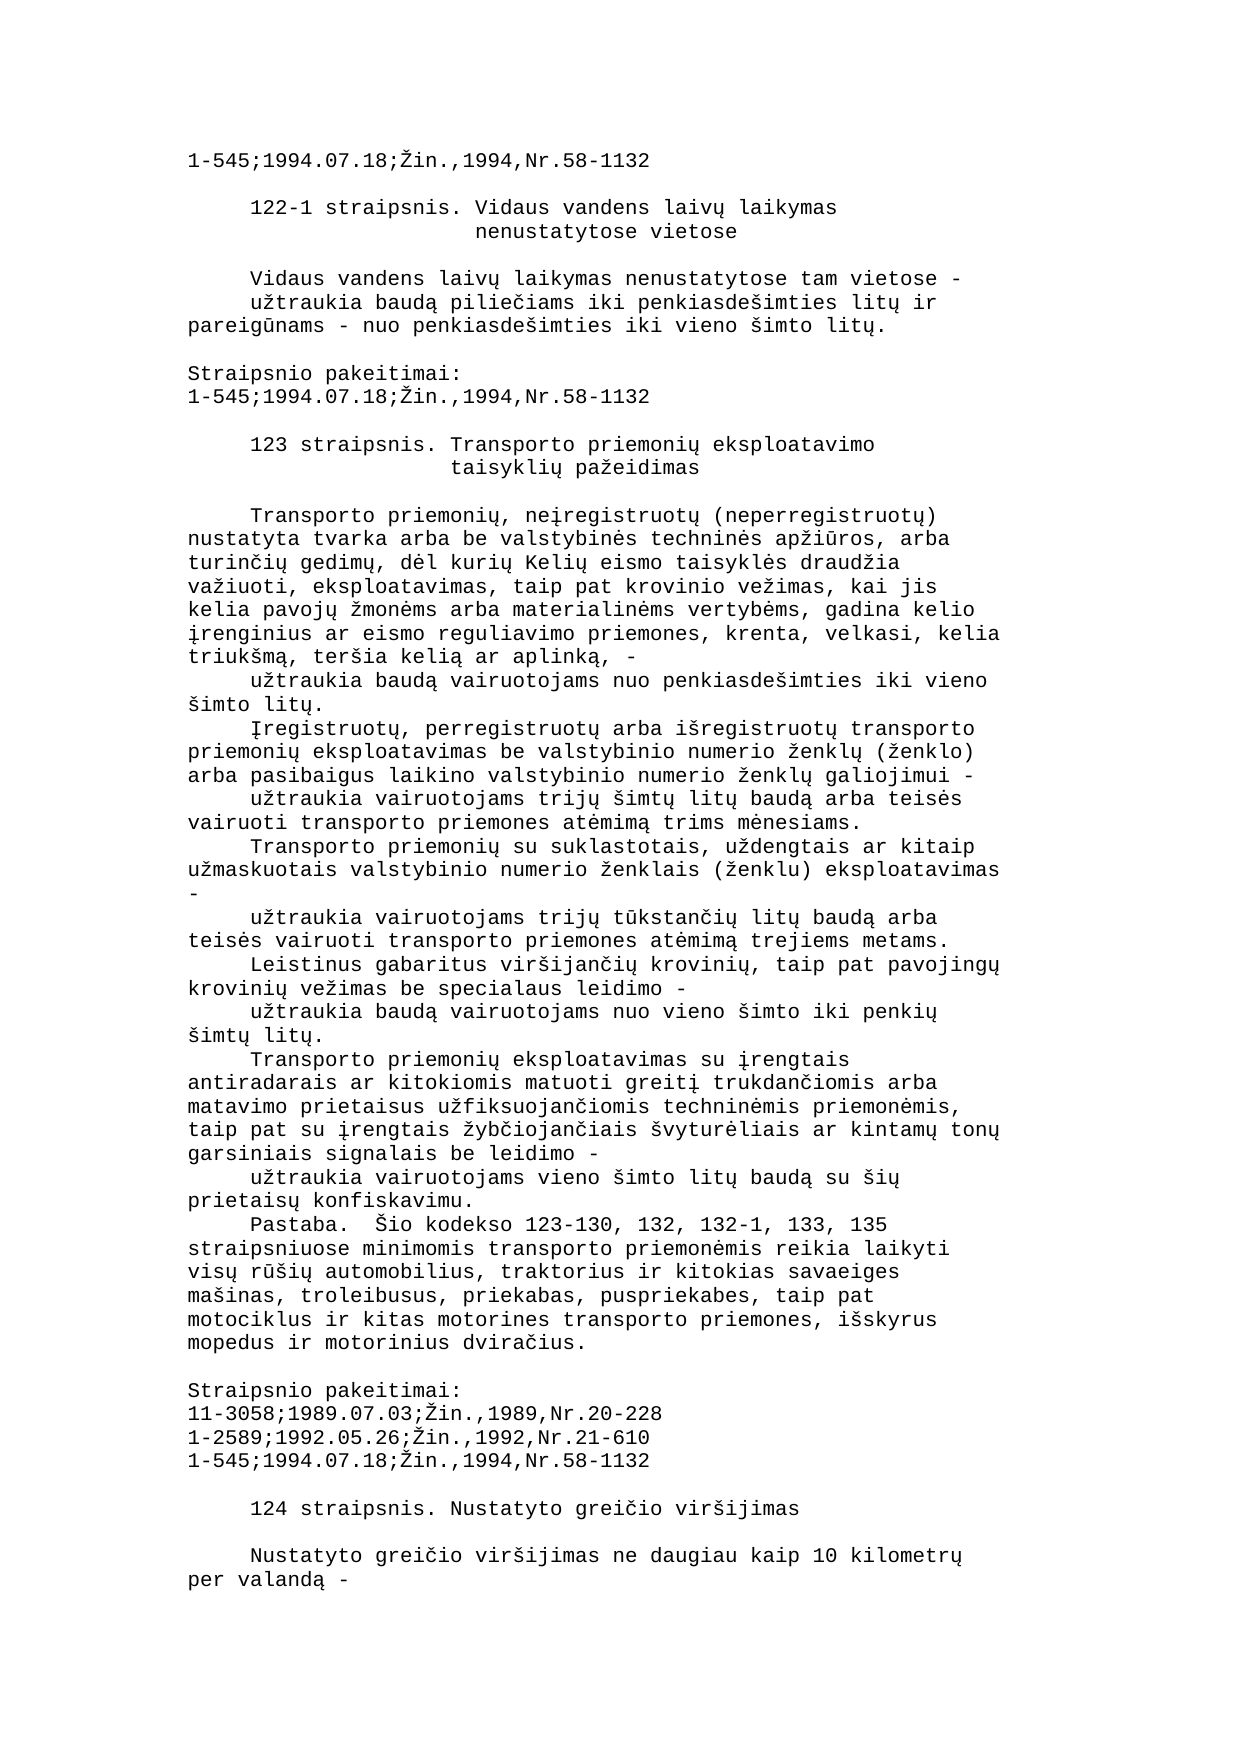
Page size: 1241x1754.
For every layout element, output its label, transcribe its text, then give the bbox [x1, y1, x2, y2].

text užtraukia vairuotojams trijų šimtų litų baudą arba teisės [187, 788, 1053, 812]
text važiuoti, eksploatavimas, taip pat krovinio vežimas, kai jis [187, 576, 1053, 599]
text teisės vairuoti transporto priemones atėmimą trejiems metams. [187, 930, 1053, 954]
text 123 straipsnis. Transporto priemonių eksploatavimo [187, 434, 1053, 457]
text Nustatyto greičio viršijimas ne daugiau kaip 10 kilometrų [187, 1545, 1053, 1569]
text Transporto priemonių su suklastotais, uždengtais ar kitaip [187, 836, 1053, 859]
text įrenginius ar eismo reguliavimo priemones, krenta, velkasi, kelia [187, 623, 1053, 647]
text mopedus ir motorinius dviračius. [187, 1332, 1053, 1356]
text Transporto priemonių eksploatavimas su įrengtais [187, 1048, 1053, 1072]
text antiradarais ar kitokiomis matuoti greitį trukdančiomis arba [187, 1072, 1053, 1096]
text Transporto priemonių, neįregistruotų (neperregistruotų) [187, 505, 1053, 528]
text nustatyta tvarka arba be valstybinės techninės apžiūros, arba [187, 528, 1053, 552]
text triukšmą, teršia kelią ar aplinką, - [187, 647, 1053, 670]
text šimtų litų. [187, 1025, 1053, 1048]
text šimto litų. [187, 694, 1053, 717]
text prietaisų konfiskavimu. [187, 1190, 1053, 1214]
text taisyklių pažeidimas [187, 457, 1053, 481]
text Leistinus gabaritus viršijančių krovinių, taip pat pavojingų [187, 954, 1053, 978]
text per valandą - [187, 1569, 1053, 1592]
text 124 straipsnis. Nustatyto greičio viršijimas [187, 1498, 1053, 1521]
text užtraukia baudą vairuotojams nuo vieno šimto iki penkių [187, 1001, 1053, 1025]
text Vidaus vandens laivų laikymas nenustatytose tam vietose - [187, 268, 1053, 292]
text 1-2589;1992.05.26;Žin.,1992,Nr.21-610 [187, 1427, 1053, 1451]
text vairuoti transporto priemones atėmimą trims mėnesiams. [187, 812, 1053, 836]
text užtraukia baudą vairuotojams nuo penkiasdešimties iki vieno [187, 670, 1053, 694]
text visų rūšių automobilius, traktorius ir kitokias savaeiges [187, 1261, 1053, 1285]
text krovinių vežimas be specialaus leidimo - [187, 978, 1053, 1001]
text užtraukia vairuotojams vieno šimto litų baudą su šių [187, 1167, 1053, 1190]
text Pastaba. Šio kodekso 123-130, 132, 132-1, 133, 135 [187, 1214, 1053, 1238]
text užtraukia vairuotojams trijų tūkstančių litų baudą arba [187, 907, 1053, 930]
text 11-3058;1989.07.03;Žin.,1989,Nr.20-228 [187, 1403, 1053, 1427]
text Straipsnio pakeitimai: [187, 1379, 1053, 1403]
text nenustatytose vietose [187, 221, 1053, 244]
text 1-545;1994.07.18;Žin.,1994,Nr.58-1132 [187, 150, 1053, 174]
text užtraukia baudą piliečiams iki penkiasdešimties litų ir [187, 292, 1053, 316]
text užmaskuotais valstybinio numerio ženklais (ženklu) eksploatavimas [187, 859, 1053, 883]
text Straipsnio pakeitimai: [187, 363, 1053, 386]
text matavimo prietaisus užfiksuojančiomis techninėmis priemonėmis, [187, 1096, 1053, 1119]
text - [187, 883, 1053, 907]
text turinčių gedimų, dėl kurių Kelių eismo taisyklės draudžia [187, 552, 1053, 576]
text 1-545;1994.07.18;Žin.,1994,Nr.58-1132 [187, 1451, 1053, 1474]
text motociklus ir kitas motorines transporto priemones, išskyrus [187, 1309, 1053, 1332]
text taip pat su įrengtais žybčiojančiais švyturėliais ar kintamų tonų [187, 1119, 1053, 1143]
text pareigūnams - nuo penkiasdešimties iki vieno šimto litų. [187, 316, 1053, 339]
text straipsniuose minimomis transporto priemonėmis reikia laikyti [187, 1238, 1053, 1261]
text kelia pavojų žmonėms arba materialinėms vertybėms, gadina kelio [187, 599, 1053, 623]
text garsiniais signalais be leidimo - [187, 1143, 1053, 1167]
text arba pasibaigus laikino valstybinio numerio ženklų galiojimui - [187, 765, 1053, 788]
text priemonių eksploatavimas be valstybinio numerio ženklų (ženklo) [187, 741, 1053, 765]
text Įregistruotų, perregistruotų arba išregistruotų transporto [187, 717, 1053, 741]
text 1-545;1994.07.18;Žin.,1994,Nr.58-1132 [187, 386, 1053, 410]
text mašinas, troleibusus, priekabas, puspriekabes, taip pat [187, 1285, 1053, 1309]
text 122-1 straipsnis. Vidaus vandens laivų laikymas [187, 197, 1053, 221]
